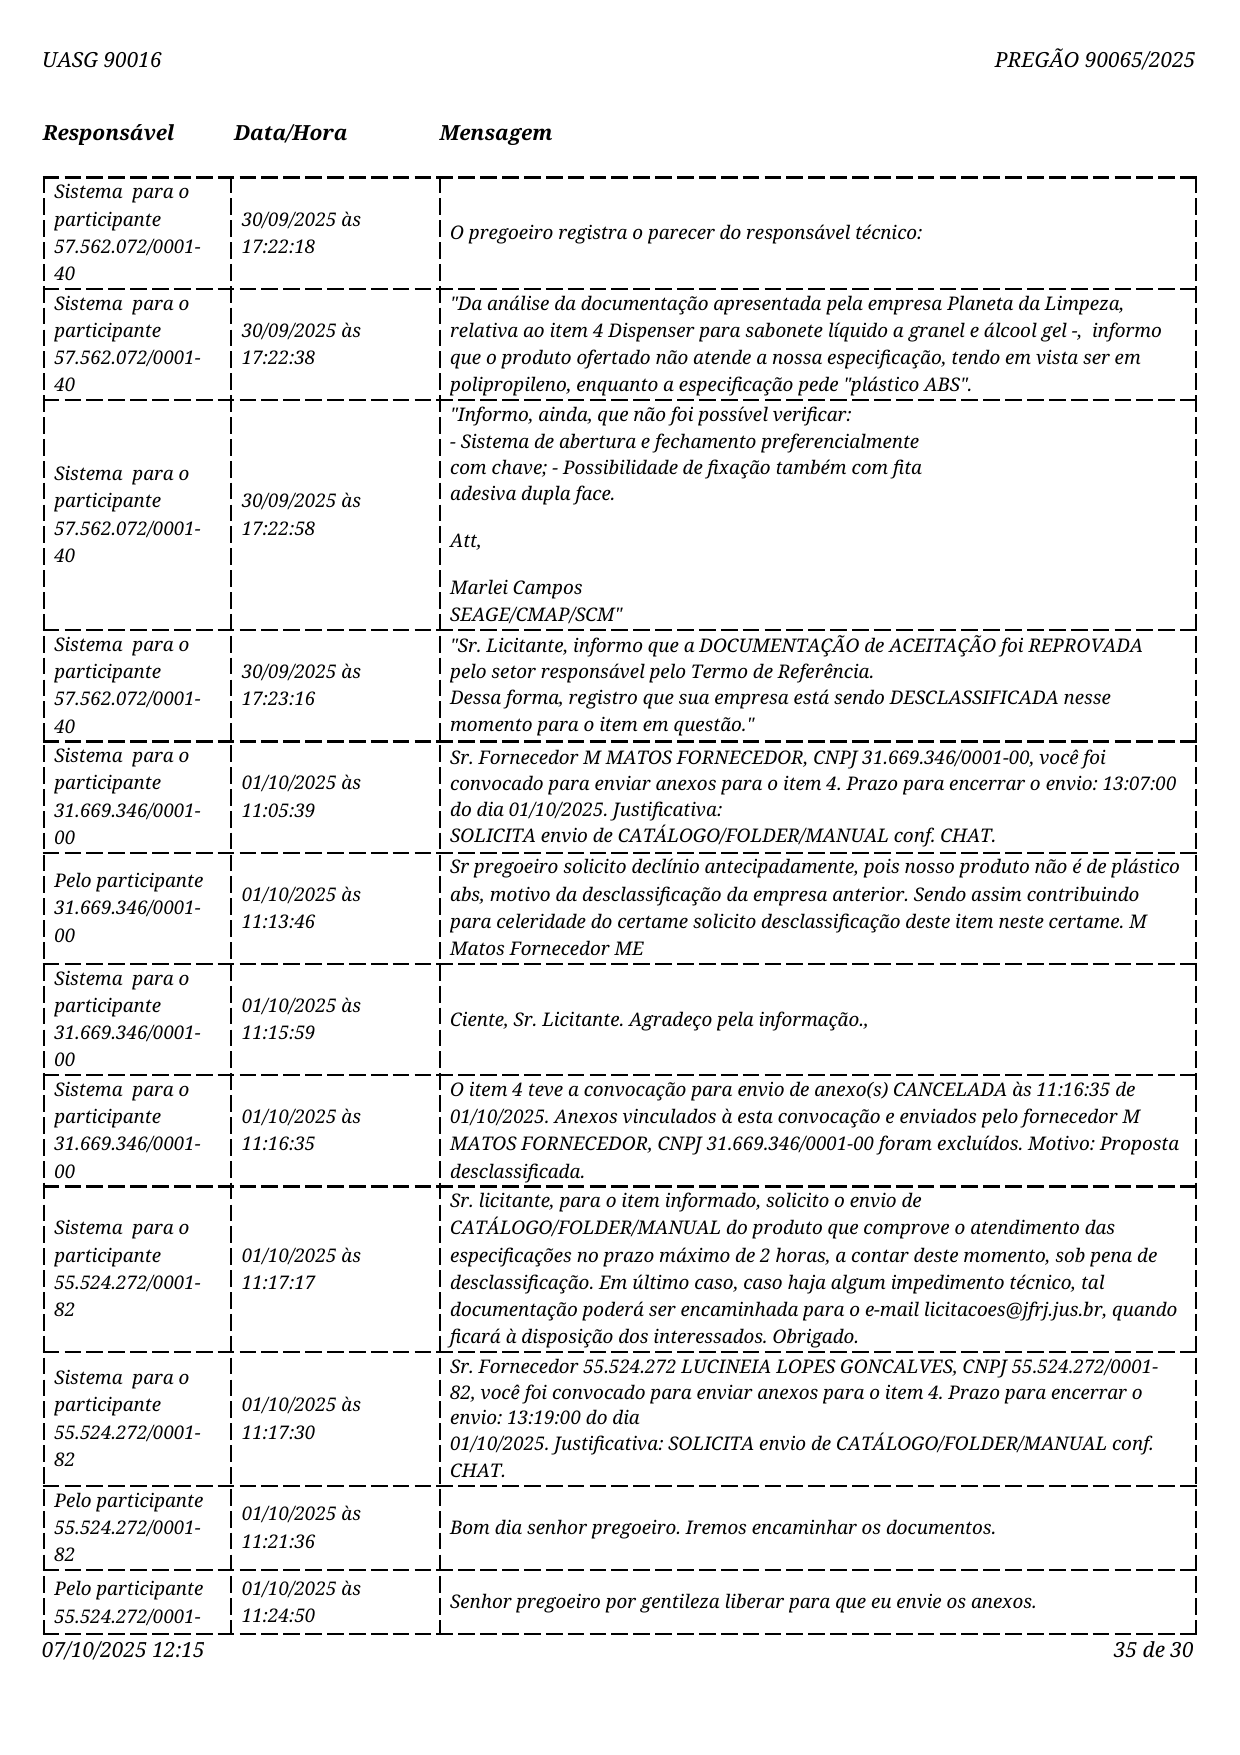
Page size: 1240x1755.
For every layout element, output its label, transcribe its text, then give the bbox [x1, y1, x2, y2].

table_cell Sistema para o participante 31.669.346/0001-00 [44, 963, 231, 1074]
table_cell 30/09/2025 às 17:22:38 [231, 288, 439, 399]
table_cell Sistema para o participante 57.562.072/0001-40 [44, 629, 231, 740]
table_cell Sistema para o participante 57.562.072/0001-40 [44, 288, 231, 399]
table_cell Sistema para o participante 55.524.272/0001-82 [44, 1351, 231, 1485]
table_cell Pelo participante 55.524.272/0001-82 [44, 1485, 231, 1569]
table_cell "Da análise da documentação apresentada pela empresa Planeta da Limpeza, relativa ao item 4 Dispenser para sabonete líquido a granel e álcool gel -, informo que o produto ofertado não atende a nossa especificação, tendo em vista ser em polipropileno, enquanto a especificação pede "plástico ABS". [440, 288, 1196, 399]
table_cell Senhor pregoeiro por gentileza liberar para que eu envie os anexos. [440, 1569, 1196, 1633]
table_header O pregoeiro registra o parecer do responsável técnico: [440, 176, 1196, 288]
table_cell Sr pregoeiro solicito declínio antecipadamente, pois nosso produto não é de plástico abs, motivo da desclassificação da empresa anterior. Sendo assim contribuindo para celeridade do certame solicito desclassificação deste item neste certame. M Matos Fornecedor ME [440, 852, 1196, 963]
table_cell 01/10/2025 às 11:17:30 [231, 1351, 439, 1485]
table_cell Sistema para o participante 31.669.346/0001-00 [44, 1074, 231, 1185]
table_cell Bom dia senhor pregoeiro. Iremos encaminhar os documentos. [440, 1485, 1196, 1569]
table_cell Sr. Fornecedor M MATOS FORNECEDOR, CNPJ 31.669.346/0001-00, você foi convocado para enviar anexos para o item 4. Prazo para encerrar o envio: 13:07:00 do dia 01/10/2025. Justificativa: SOLICITA envio de CATÁLOGO/FOLDER/MANUAL conf. CHAT. [440, 740, 1196, 852]
table_header 30/09/2025 às 17:22:18 [231, 176, 439, 288]
table_cell 01/10/2025 às 11:21:36 [231, 1485, 439, 1569]
table_cell Pelo participante 31.669.346/0001-00 [44, 852, 231, 963]
table_cell Ciente, Sr. Licitante. Agradeço pela informação., [440, 963, 1196, 1074]
table_cell Sistema para o participante 55.524.272/0001-82 [44, 1185, 231, 1351]
table_cell "Sr. Licitante, informo que a DOCUMENTAÇÃO de ACEITAÇÃO foi REPROVADA pelo setor responsável pelo Termo de Referência. Dessa forma, registro que sua empresa está sendo DESCLASSIFICADA nesse momento para o item em questão." [440, 629, 1196, 740]
table_cell O item 4 teve a convocação para envio de anexo(s) CANCELADA às 11:16:35 de 01/10/2025. Anexos vinculados à esta convocação e enviados pelo fornecedor M MATOS FORNECEDOR, CNPJ 31.669.346/0001-00 foram excluídos. Motivo: Proposta desclassificada. [440, 1074, 1196, 1185]
table_cell 30/09/2025 às 17:22:58 [231, 399, 439, 629]
table_header Sistema para o participante 57.562.072/0001-40 [44, 176, 231, 288]
table_cell Sr. Fornecedor 55.524.272 LUCINEIA LOPES GONCALVES, CNPJ 55.524.272/0001-82, você foi convocado para enviar anexos para o item 4. Prazo para encerrar o envio: 13:19:00 do dia 01/10/2025. Justificativa: SOLICITA envio de CATÁLOGO/FOLDER/MANUAL conf. CHAT. [440, 1351, 1196, 1485]
table_cell 30/09/2025 às 17:23:16 [231, 629, 439, 740]
table_cell 01/10/2025 às 11:16:35 [231, 1074, 439, 1185]
table_cell Sistema para o participante 57.562.072/0001-40 [44, 399, 231, 629]
table_cell 01/10/2025 às 11:05:39 [231, 740, 439, 852]
table_cell 01/10/2025 às 11:15:59 [231, 963, 439, 1074]
table_cell "Informo, ainda, que não foi possível verificar: - Sistema de abertura e fechamento preferencialmente com chave; - Possibilidade de fixação também com fita adesiva dupla face. Att, Marlei Campos SEAGE/CMAP/SCM" [440, 399, 1196, 629]
table_cell Sr. licitante, para o item informado, solicito o envio de CATÁLOGO/FOLDER/MANUAL do produto que comprove o atendimento das especificações no prazo máximo de 2 horas, a contar deste momento, sob pena de desclassificação. Em último caso, caso haja algum impedimento técnico, tal documentação poderá ser encaminhada para o e-mail licitacoes@jfrj.jus.br, quando ficará à disposição dos interessados. Obrigado. [440, 1185, 1196, 1351]
table_cell 01/10/2025 às 11:24:50 [231, 1569, 439, 1633]
table_cell Pelo participante 55.524.272/0001- [44, 1569, 231, 1633]
table_cell 01/10/2025 às 11:17:17 [231, 1185, 439, 1351]
table_cell Sistema para o participante 31.669.346/0001-00 [44, 740, 231, 852]
table_cell 01/10/2025 às 11:13:46 [231, 852, 439, 963]
